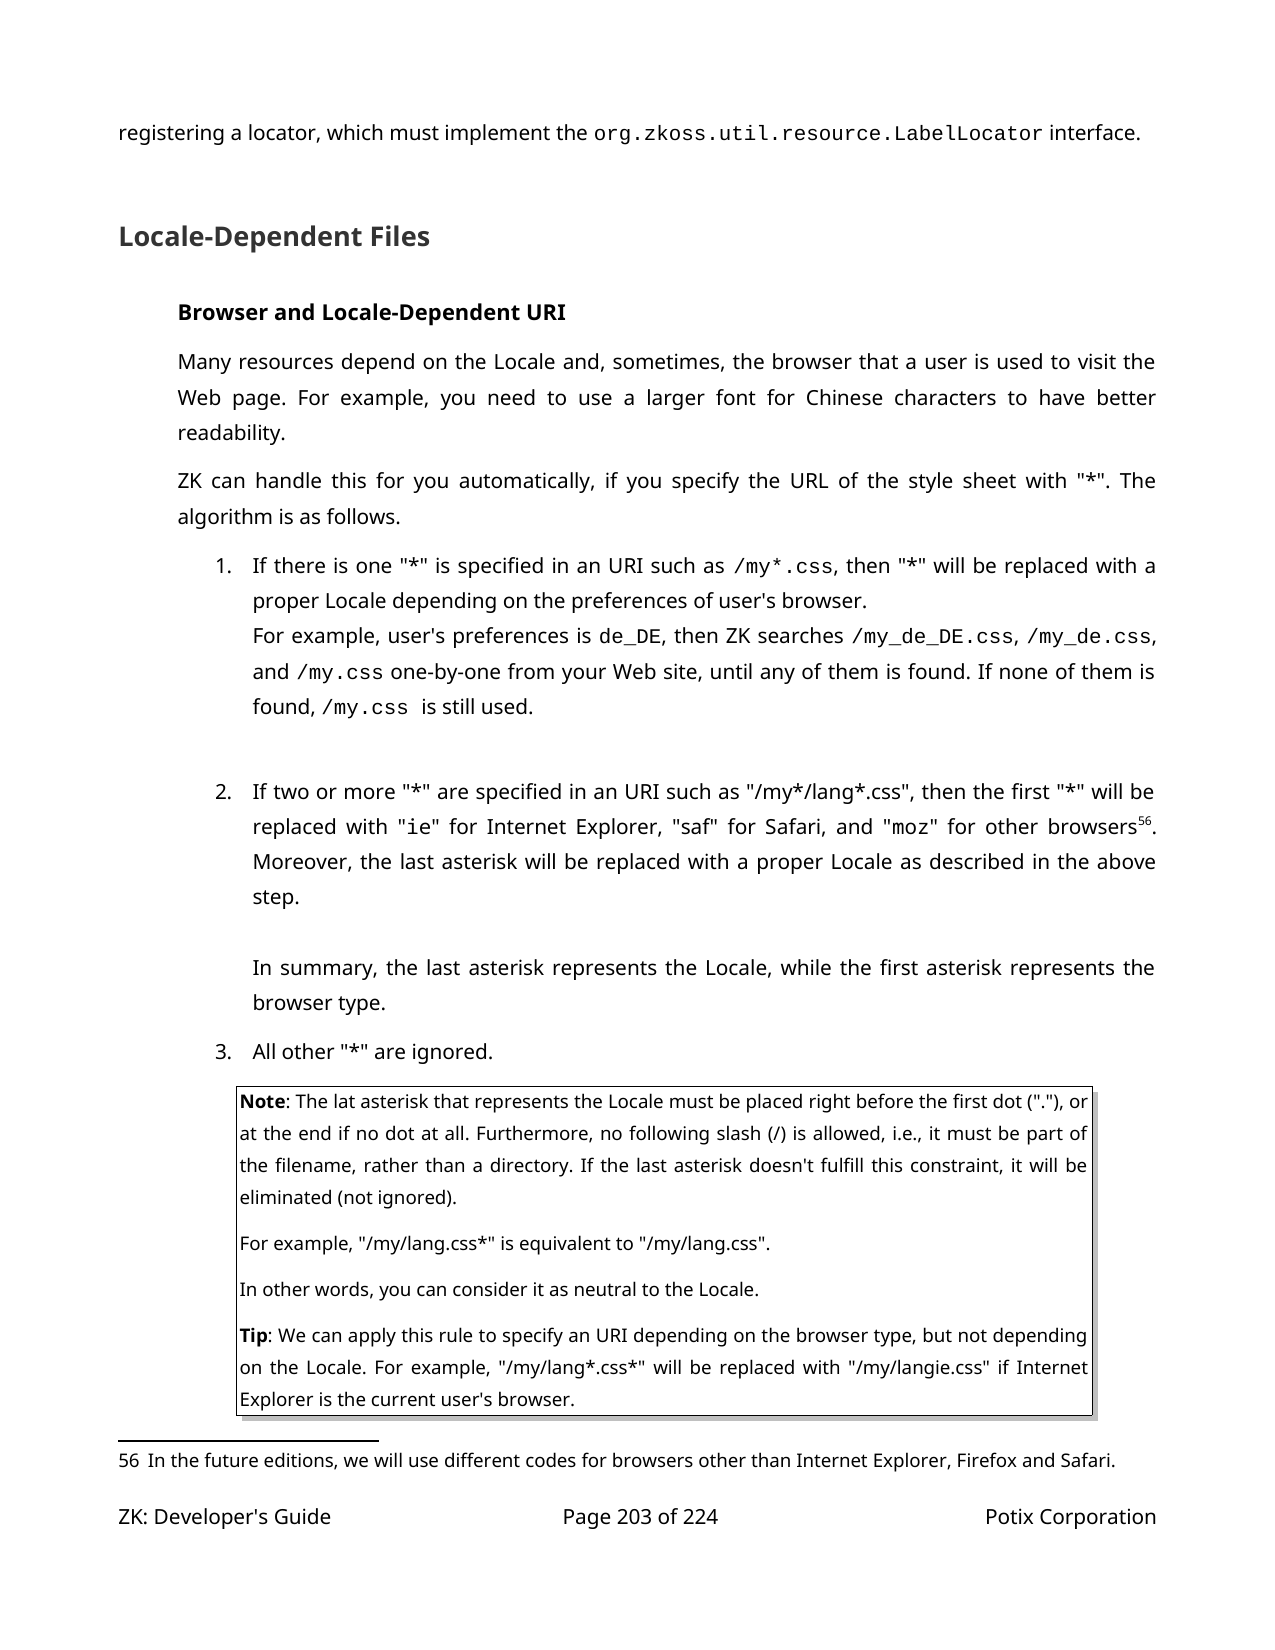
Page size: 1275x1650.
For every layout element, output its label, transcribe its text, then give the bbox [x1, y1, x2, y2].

text ZK can handle this for you automatically, if you specify the URL of the style sheet with "*". The algorithm is as follows. [177, 467, 1157, 530]
text Many resources depend on the Locale and, sometimes, the browser that a user is used to visit the Web page. For example, you need to use a larger font for Chinese characters to have better readability. [177, 347, 1157, 446]
text In other words, you can consider it as neutral to the Locale. [237, 1274, 1092, 1302]
list In the future editions, we will use different codes for browsers other than Internet Explorer, Firefox and Safari. [118, 1447, 1157, 1473]
text For example, "/my/lang.css*" is equivalent to "/my/lang.css". [237, 1228, 1092, 1256]
subtitle Browser and Locale-Dependent URI [177, 297, 1157, 327]
text Tip: We can apply this rule to specify an URI depending on the browser type, but not depending on the Locale. For example, "/my/lang*.css*" will be replaced with "/my/langie.css" if Internet Explorer is the current user's browser. [237, 1320, 1092, 1415]
subtitle Locale-Dependent Files [118, 217, 1157, 254]
text registering a locator, which must implement the org.zkoss.util.resource.LabelLocator interface. [118, 118, 1157, 147]
list All other "*" are ignored. [215, 1037, 1157, 1065]
text Note: The lat asterisk that represents the Locale must be placed right before the first dot ("."), or at the end if no dot at all. Furthermore, no following slash (/) is allowed, i.e., it must be part of the filename, rather than a directory. If the last asterisk doesn't fulfill this constraint, it will be eliminated (not ignored). [237, 1087, 1092, 1210]
list If two or more "*" are specified in an URI such as "/my*/lang*.css", then the first "*" will be replaced with "ie" for Internet Explorer, "saf" for Safari, and "moz" for other browsers. Moreover, the last asterisk will be replaced with a proper Locale as described in the above step. In summary, the last asterisk represents the Locale, while the first asterisk represents the browser type. [215, 777, 1157, 1016]
list If there is one "*" is specified in an URI such as /my*.css, then "*" will be replaced with a proper Locale depending on the preferences of user's browser. For example, user's preferences is de_DE, then ZK searches /my_de_DE.css, /my_de.css, and /my.css one-by-one from your Web site, until any of them is found. If none of them is found, /my.css is still used. [215, 551, 1157, 756]
